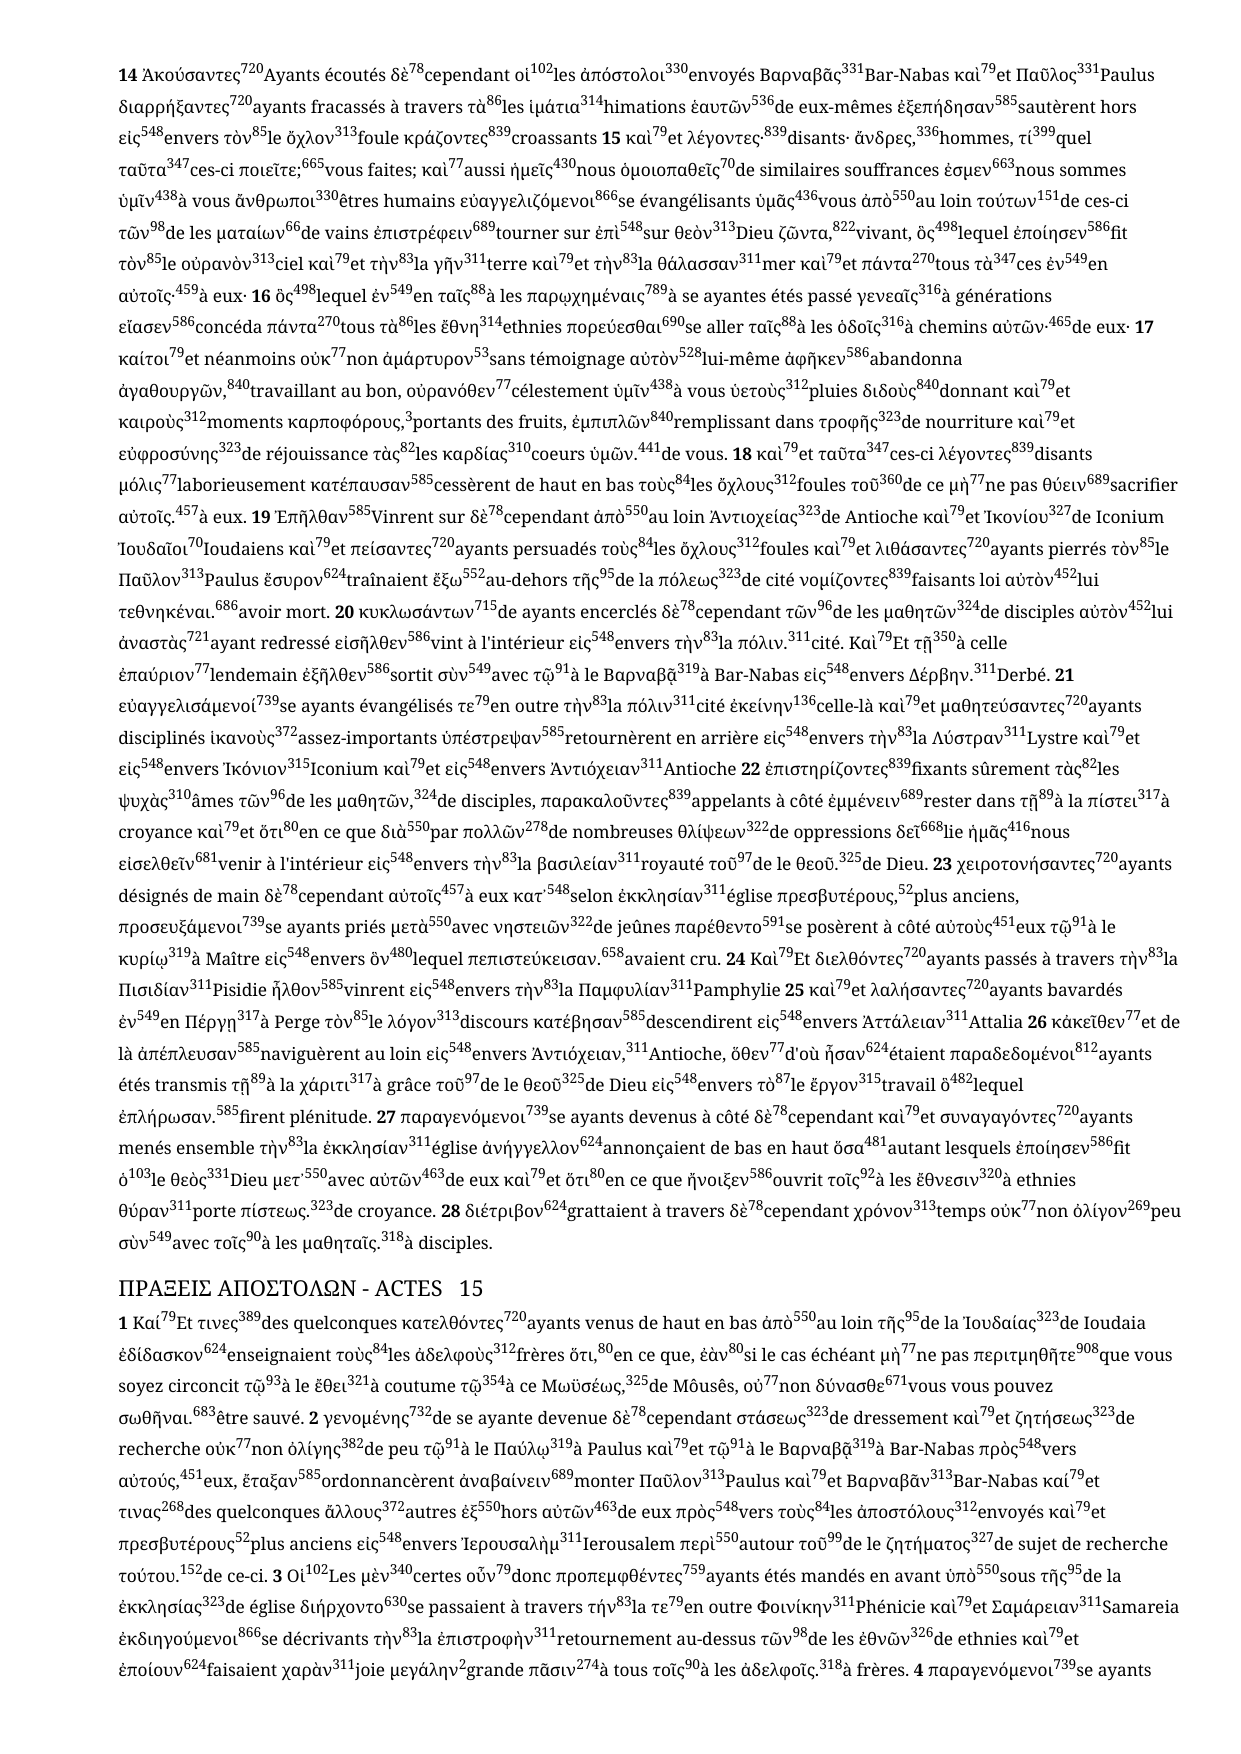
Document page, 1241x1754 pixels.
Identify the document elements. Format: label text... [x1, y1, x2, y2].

text ΠΡΑΞΕΙΣ ΑΠΟΣΤΟΛΩΝ - ACTES 15 [118, 1273, 1181, 1303]
text 1 Ἐγένετο592Se devint δὲ78cependant ἐν549en Ἰκονίῳ321à Iconium κατὰ548selon τὸ87le αὐτὸ348même εἰσελθεῖν681venir à l'intérieur αὐτοὺς451eux εἰς548envers τὴν83la συναγωγὴν311synagogue τῶν96de les Ἰουδαίων64de Ioudaiens καὶ79et λαλῆσαι681bavarder οὕτως77ainsi ὥστε80de sorte que πιστεῦσαι681croire Ἰουδαίων64de Ioudaiens τε79en outre καὶ79et Ἑλλήνων324de Hellèns πολὺ271nombreux πλῆθος.315multitude. 2 οἱ102les δὲ78cependant ἀπειθήσαντες720ayants désobéis Ἰουδαῖοι70Ioudaiens ἐπήγειραν585éveillèrent au dessus καὶ79et ἐκάκωσαν585firent du mal τὰς82les ψυχὰς310âmes τῶν98de les ἐθνῶν326de ethnies κατὰ550contre τῶν96de les ἀδελφῶν.324de frères. 3 ἱκανὸν53assez-important μὲν79certes οὖν79donc χρόνον313temps διέτριψαν585grattèrent à travers παρρησιαζόμενοι866se oralisants franchement ἐπὶ549sur τῷ91à le κυρίῳ319à Maître τῷ352à celui μαρτυροῦντι828à témoignant [ἐπὶ]550[sur] τῷ91à le λόγῳ319à discours τῆς95de la χάριτος323de grâce αὐτοῦ,464de lui, διδόντι828à donnant σημεῖα314signes καὶ79et τέρατα314prodiges γίνεσθαι690se devenir διὰ550par τῶν94de les χειρῶν322de mains αὐτῶν.463de eux. 4 ἐσχίσθη600fut scindé δὲ78cependant τὸ105le πλῆθος333multitude τῆς95de la πόλεως,323de cité, καὶ79et οἱ468ceux μὲν79certes ἦσαν624étaient σὺν549avec τοῖς90à les Ἰουδαίοις,58à Ioudaiens, οἱ468ceux δὲ78cependant σὺν549avec τοῖς90à les ἀποστόλοις.318à envoyés. 5 ὡς80comme δὲ78cependant ἐγένετο592se devint ὁρμὴ329impulsion τῶν98de les ἐθνῶν326de ethnies τε79en outre καὶ79et Ἰουδαίων64de Ioudaiens σὺν549avec τοῖς90à les ἄρχουσιν318à chefs αὐτῶν463de eux ὑβρίσαι681brutaliser καὶ79et λιθοβολῆσαι681jeter des pierres αὐτούς,451eux, 6 συνιδόντες720ayants vus avec κατέφυγον585fuirent de haut en bas εἰς548envers τὰς82les πόλεις310cités τῆς95de la Λυκαονίας323de Lycaonie Λύστραν311Lystre καὶ79et Δέρβην311Derbé καὶ79et τὴν83la περίχωρον,51région alentour, 7 κἀκεῖ77et là εὐαγγελιζόμενοι866se évangélisants ἦσαν.624étaient. 8 Καί79Et τις287un quelconque ἀνὴρ331homme ἀδύνατος47impuissant ἐν549en Λύστροις320à Lystre τοῖς90à les ποσὶν318à pieds ἐκάθητο,631se était assis, χωλὸς47boiteux ἐκ550hors κοιλίας323de cavité ventrale μητρὸς323de mère αὐτοῦ464de lui ὃς498lequel οὐδέποτε77pas cependant à un moment περιεπάτησεν.586piétina autour. 9 οὗτος364celui-ci ἤκουσεν586écouta τοῦ97de le Παύλου325de Paulus λαλοῦντος·834de bavardant· ὃς498lequel ἀτενίσας721ayant regardé fixement αὐτῷ458à lui καὶ79et ἰδὼν721ayant vu ὅτι80en ce que ἔχει668a πίστιν311croyance τοῦ360de ce σωθῆναι,683être sauvé, 10 εἶπεν586dit μεγάλῃ273à grande φωνῇ·317à voix· ἀνάστηθι554redresse ἐπὶ548sur τοὺς84les πόδας312pieds σου442de toi ὀρθός.71droit. καὶ79et ἥλατο592se bondit καὶ79et περιεπάτει.625piétinait autour. 11 οἵ102les τε79en outre ὄχλοι330foules ἰδόντες720ayants vus ὃ482lequel ἐποίησεν586fit Παῦλος331Paulus ἐπῆραν585surélevèrent τὴν83la φωνὴν311voix αὐτῶν463de eux Λυκαονιστὶ77Lycaonien λέγοντες·839disants· οἱ102les θεοὶ330dieux ὁμοιωθέντες759ayants étés rendus semblable ἀνθρώποις318à êtres humains κατέβησαν585descendirent πρὸς548vers ἡμᾶς,416nous, 12 ἐκάλουν624appelaient τε79en outre τὸν85le Βαρναβᾶν313Bar-Nabas Δία,313Zeus, τὸν85le δὲ78cependant Παῦλον313Paulus Ἑρμῆν,313Hermès, ἐπειδὴ80parce que donc αὐτὸς469lui ἦν625était ὁ364celui ἡγούμενος867se gouvernant τοῦ97de le λόγου.325de discours. 13 ὅ103le τε79en outre ἱερεὺς331sacrificateur τοῦ97de le Διὸς325de Zeus τοῦ358de celui ὄντος834de étant πρὸ550d'avant τῆς95de la πόλεως323de cité ταύρους312taureaux καὶ79et στέμματα314guirlandes ἐπὶ548sur τοὺς84les πυλῶνας312portails ἐνέγκας721ayant porté σὺν549avec τοῖς90à les ὄχλοις318à foules ἤθελεν625voulait θύειν.689sacrifier. 14 Ἀκούσαντες720Ayants écoutés δὲ78cependant οἱ102les ἀπόστολοι330envoyés Βαρναβᾶς331Bar-Nabas καὶ79et Παῦλος331Paulus διαρρήξαντες720ayants fracassés à travers τὰ86les ἱμάτια314himations ἑαυτῶν536de eux-mêmes ἐξεπήδησαν585sautèrent hors εἰς548envers τὸν85le ὄχλον313foule κράζοντες839croassants 15 καὶ79et λέγοντες·839disants· ἄνδρες,336hommes, τί399quel ταῦτα347ces-ci ποιεῖτε;665vous faites; καὶ77aussi ἡμεῖς430nous ὁμοιοπαθεῖς70de similaires souffrances ἐσμεν663nous sommes ὑμῖν438à vous ἄνθρωποι330êtres humains εὐαγγελιζόμενοι866se évangélisants ὑμᾶς436vous ἀπὸ550au loin τούτων151de ces-ci τῶν98de les ματαίων66de vains ἐπιστρέφειν689tourner sur ἐπὶ548sur θεὸν313Dieu ζῶντα,822vivant, ὃς498lequel ἐποίησεν586fit τὸν85le οὐρανὸν313ciel καὶ79et τὴν83la γῆν311terre καὶ79et τὴν83la θάλασσαν311mer καὶ79et πάντα270tous τὰ347ces ἐν549en αὐτοῖς·459à eux· 16 ὃς498lequel ἐν549en ταῖς88à les παρῳχημέναις789à se ayantes étés passé γενεαῖς316à générations εἴασεν586concéda πάντα270tous τὰ86les ἔθνη314ethnies πορεύεσθαι690se aller ταῖς88à les ὁδοῖς316à chemins αὐτῶν·465de eux· 17 καίτοι79et néanmoins οὐκ77non ἀμάρτυρον53sans témoignage αὐτὸν528lui-même ἀφῆκεν586abandonna ἀγαθουργῶν,840travaillant au bon, οὐρανόθεν77célestement ὑμῖν438à vous ὑετοὺς312pluies διδοὺς840donnant καὶ79et καιροὺς312moments καρποφόρους,3portants des fruits, ἐμπιπλῶν840remplissant dans τροφῆς323de nourriture καὶ79et εὐφροσύνης323de réjouissance τὰς82les καρδίας310coeurs ὑμῶν.441de vous. 18 καὶ79et ταῦτα347ces-ci λέγοντες839disants μόλις77laborieusement κατέπαυσαν585cessèrent de haut en bas τοὺς84les ὄχλους312foules τοῦ360de ce μὴ77ne pas θύειν689sacrifier αὐτοῖς.457à eux. 19 Ἐπῆλθαν585Vinrent sur δὲ78cependant ἀπὸ550au loin Ἀντιοχείας323de Antioche καὶ79et Ἰκονίου327de Iconium Ἰουδαῖοι70Ioudaiens καὶ79et πείσαντες720ayants persuadés τοὺς84les ὄχλους312foules καὶ79et λιθάσαντες720ayants pierrés τὸν85le Παῦλον313Paulus ἔσυρον624traînaient ἔξω552au-dehors τῆς95de la πόλεως323de cité νομίζοντες839faisants loi αὐτὸν452lui τεθνηκέναι.686avoir mort. 20 κυκλωσάντων715de ayants encerclés δὲ78cependant τῶν96de les μαθητῶν324de disciples αὐτὸν452lui ἀναστὰς721ayant redressé εἰσῆλθεν586vint à l'intérieur εἰς548envers τὴν83la πόλιν.311cité. Καὶ79Et τῇ350à celle ἐπαύριον77lendemain ἐξῆλθεν586sortit σὺν549avec τῷ91à le Βαρναβᾷ319à Bar-Nabas εἰς548envers Δέρβην.311Derbé. 21 εὐαγγελισάμενοί739se ayants évangélisés τε79en outre τὴν83la πόλιν311cité ἐκείνην136celle-là καὶ79et μαθητεύσαντες720ayants disciplinés ἱκανοὺς372assez-importants ὑπέστρεψαν585retournèrent en arrière εἰς548envers τὴν83la Λύστραν311Lystre καὶ79et εἰς548envers Ἰκόνιον315Iconium καὶ79et εἰς548envers Ἀντιόχειαν311Antioche 22 ἐπιστηρίζοντες839fixants sûrement τὰς82les ψυχὰς310âmes τῶν96de les μαθητῶν,324de disciples, παρακαλοῦντες839appelants à côté ἐμμένειν689rester dans τῇ89à la πίστει317à croyance καὶ79et ὅτι80en ce que διὰ550par πολλῶν278de nombreuses θλίψεων322de oppressions δεῖ668lie ἡμᾶς416nous εἰσελθεῖν681venir à l'intérieur εἰς548envers τὴν83la βασιλείαν311royauté τοῦ97de le θεοῦ.325de Dieu. 23 χειροτονήσαντες720ayants désignés de main δὲ78cependant αὐτοῖς457à eux κατ᾽548selon ἐκκλησίαν311église πρεσβυτέρους,52plus anciens, προσευξάμενοι739se ayants priés μετὰ550avec νηστειῶν322de jeûnes παρέθεντο591se posèrent à côté αὐτοὺς451eux τῷ91à le κυρίῳ319à Maître εἰς548envers ὃν480lequel πεπιστεύκεισαν.658avaient cru. 24 Καὶ79Et διελθόντες720ayants passés à travers τὴν83la Πισιδίαν311Pisidie ἦλθον585vinrent εἰς548envers τὴν83la Παμφυλίαν311Pamphylie 25 καὶ79et λαλήσαντες720ayants bavardés ἐν549en Πέργῃ317à Perge τὸν85le λόγον313discours κατέβησαν585descendirent εἰς548envers Ἀττάλειαν311Attalia 26 κἀκεῖθεν77et de là ἀπέπλευσαν585naviguèrent au loin εἰς548envers Ἀντιόχειαν,311Antioche, ὅθεν77d'où ἦσαν624étaient παραδεδομένοι812ayants étés transmis τῇ89à la χάριτι317à grâce τοῦ97de le θεοῦ325de Dieu εἰς548envers τὸ87le ἔργον315travail ὃ482lequel ἐπλήρωσαν.585firent plénitude. 27 παραγενόμενοι739se ayants devenus à côté δὲ78cependant καὶ79et συναγαγόντες720ayants menés ensemble τὴν83la ἐκκλησίαν311église ἀνήγγελλον624annonçaient de bas en haut ὅσα481autant lesquels ἐποίησεν586fit ὁ103le θεὸς331Dieu μετ᾽550avec αὐτῶν463de eux καὶ79et ὅτι80en ce que ἤνοιξεν586ouvrit τοῖς92à les ἔθνεσιν320à ethnies θύραν311porte πίστεως.323de croyance. 28 διέτριβον624grattaient à travers δὲ78cependant χρόνον313temps οὐκ77non ὀλίγον269peu σὺν549avec τοῖς90à les μαθηταῖς.318à disciples. [118, 59, 1181, 1254]
text 1 Καί79Et τινες389des quelconques κατελθόντες720ayants venus de haut en bas ἀπὸ550au loin τῆς95de la Ἰουδαίας323de Ioudaia ἐδίδασκον624enseignaient τοὺς84les ἀδελφοὺς312frères ὅτι,80en ce que, ἐὰν80si le cas échéant μὴ77ne pas περιτμηθῆτε908que vous soyez circoncit τῷ93à le ἔθει321à coutume τῷ354à ce Μωϋσέως,325de Môusês, οὐ77non δύνασθε671vous vous pouvez σωθῆναι.683être sauvé. 2 γενομένης732de se ayante devenue δὲ78cependant στάσεως323de dressement καὶ79et ζητήσεως323de recherche οὐκ77non ὀλίγης382de peu τῷ91à le Παύλῳ319à Paulus καὶ79et τῷ91à le Βαρναβᾷ319à Bar-Nabas πρὸς548vers αὐτούς,451eux, ἔταξαν585ordonnancèrent ἀναβαίνειν689monter Παῦλον313Paulus καὶ79et Βαρναβᾶν313Bar-Nabas καί79et τινας268des quelconques ἄλλους372autres ἐξ550hors αὐτῶν463de eux πρὸς548vers τοὺς84les ἀποστόλους312envoyés καὶ79et πρεσβυτέρους52plus anciens εἰς548envers Ἰερουσαλὴμ311Ierousalem περὶ550autour τοῦ99de le ζητήματος327de sujet de recherche τούτου.152de ce-ci. 3 Οἱ102Les μὲν340certes οὖν79donc προπεμφθέντες759ayants étés mandés en avant ὑπὸ550sous τῆς95de la ἐκκλησίας323de église διήρχοντο630se passaient à travers τήν83la τε79en outre Φοινίκην311Phénicie καὶ79et Σαμάρειαν311Samareia ἐκδιηγούμενοι866se décrivants τὴν83la ἐπιστροφὴν311retournement au-dessus τῶν98de les ἐθνῶν326de ethnies καὶ79et ἐποίουν624faisaient χαρὰν311joie μεγάλην2grande πᾶσιν274à tous τοῖς90à les ἀδελφοῖς.318à frères. 4 παραγενόμενοι739se ayants devenus à côté δὲ78cependant εἰς548envers Ἱεροσόλυμα314Ierosolymas παρεδέχθησαν599furent accepté à côté ἀπὸ550au loin τῆς95de la ἐκκλησίας323de église καὶ79et τῶν96de les ἀποστόλων324de envoyés καὶ79et τῶν96de les πρεσβυτέρων,64de plus anciens, ἀνήγγειλάν585annoncèrent de bas en haut τε79en outre ὅσα481autant lesquels ὁ103le θεὸς331Dieu ἐποίησεν586fit μετ᾽550avec αὐτῶν.463de eux. 5 Ἐξανέστησαν585Redressèrent au-dehors δέ78cependant τινες389des quelconques τῶν357de ceux ἀπὸ550au loin τῆς95de la αἱρέσεως323de hérésie τῶν96de les Φαρισαίων324de Pharisiens πεπιστευκότες782ayants crus λέγοντες839disants ὅτι80en ce que δεῖ668lie περιτέμνειν689circoncire αὐτοὺς451eux παραγγέλλειν689annoncer à côté τε79en outre τηρεῖν689garder τὸν85le νόμον313loi Μωϋσέως.325de Môusês. 6 Συνήχθησάν599Furent mené ensemble δὲ78cependant οἱ102les ἀπόστολοι330envoyés καὶ79et οἱ102les πρεσβύτεροι70plus anciens ἰδεῖν681voir περὶ550autour τοῦ97de le λόγου325de discours τούτου.150de celui-ci. 7 Πολλῆς279de Nombreuse δὲ78cependant ζητήσεως323de recherche γενομένης732de se ayante devenue ἀναστὰς721ayant redressé Πέτρος331Pierre εἶπεν586dit πρὸς548vers αὐτούς·451eux· ἄνδρες336hommes ἀδελφοί,336frères, ὑμεῖς447vous ἐπίστασθε671vous vous établissez sûrement ὅτι80en ce que ἀφ᾽550au loin ἡμερῶν322de journées ἀρχαίων13de originaires ἐν549en ὑμῖν438à vous ἐξελέξατο592se élut ὁ103le θεὸς331Dieu διὰ550par τοῦ99de le στόματός327de bouche μου424de moi ἀκοῦσαι681écouter τὰ86les ἔθνη314ethnies τὸν85le λόγον313discours τοῦ99de le εὐαγγελίου327de évangile καὶ79et πιστεῦσαι.681croire. 8 καὶ79et ὁ103le καρδιογνώστης331connaisseur de coeur θεὸς331Dieu ἐμαρτύρησεν586témoigna αὐτοῖς459à eux δοὺς721ayant donné τὸ87le πνεῦμα315souffle τὸ87le ἅγιον6saint καθὼς77de haut en bas comme καὶ77aussi ἡμῖν419à nous 9 καὶ79et οὐδὲν375aucun διέκρινεν586jugea à travers μεταξὺ552entre ἡμῶν423de nous τε79en outre καὶ79et αὐτῶν465de eux τῇ89à la πίστει317à croyance καθαρίσας721ayant purifié τὰς82les καρδίας310coeurs αὐτῶν.465de eux. 10 νῦν77maintenant οὖν79donc τί399quel πειράζετε665vous mettez en tentation τὸν85le θεὸν313Dieu ἐπιθεῖναι681surposer ζυγὸν313joug-balance ἐπὶ548sur τὸν85le τράχηλον313cou τῶν96de les μαθητῶν324de disciples ὃν480lequel οὔτε79ni οἱ102les πατέρες330pères ἡμῶν423de nous οὔτε79ni ἡμεῖς430nous ἰσχύσαμεν581nous eûmes la ténacité βαστάσαι;681mettre en charge; 11 ἀλλὰ79mais διὰ550par τῆς95de la χάριτος323de grâce τοῦ97de le κυρίου325de Maître Ἰησοῦ325de Iésous πιστεύομεν663nous croyons σωθῆναι683être sauvé καθ᾽548selon ὃν295lequel τρόπον313manière κἀκεῖνοι.363et ceux-là. 12 Ἐσίγησεν586Garda le silence δὲ78cependant πᾶν289tout τὸ105le πλῆθος333multitude καὶ79et ἤκουον624écoutaient Βαρναβᾶ325de Bar-Nabas καὶ79et Παύλου325de Paulus ἐξηγουμένων860de se racontants ὅσα481autant lesquels ἐποίησεν586fit ὁ103le θεὸς331Dieu σημεῖα314signes καὶ79et τέρατα314prodiges ἐν549en τοῖς92à les ἔθνεσιν320à ethnies δι᾽550par αὐτῶν.463de eux. 13 Μετὰ548Après δὲ78cependant τὸ348ce σιγῆσαι681garder le silence αὐτοὺς451eux ἀπεκρίθη600fut répondu Ἰάκωβος331Iakobos λέγων·840disant· ἄνδρες336hommes ἀδελφοί,336frères, ἀκούσατέ553écoutez μου.424de moi. 14 Συμεὼν331Syméon ἐξηγήσατο592se raconta καθὼς77de haut en bas comme πρῶτον77premièrement ὁ103le θεὸς331Dieu ἐπεσκέψατο592se rendit supervision λαβεῖν681prendre ἐξ550hors ἐθνῶν326de ethnies λαὸν313peuple τῷ93à le ὀνόματι321à nom αὐτοῦ.464de lui. 15 καὶ79et τούτῳ354à ce-ci συμφωνοῦσιν667voixent ensemble οἱ102les λόγοι330discours τῶν96de les προφητῶν324de prophètes καθὼς77de haut en bas comme γέγραπται·654a été graphé· 16 μετὰ548après ταῦτα347ces-ci ἀναστρέψω602je tournerai de bas en haut καὶ79et ἀνοικοδομήσω602je réédifierai en maison τὴν83la σκηνὴν311tente Δαυὶδ325de Dauid τὴν478celle πεπτωκυῖαν768ayante tombée καὶ79et τὰ347ces κατεστραμμένα797ayants étés catastrophés αὐτῆς462de elle ἀνοικοδομήσω602je réédifierai en maison καὶ79et ἀνορθώσω602je redresserai droit αὐτήν,450elle, 17 ὅπως80de telle manière que ἂν340le cas échéant ἐκζητήσωσιν898que recherchent οἱ102les κατάλοιποι70bas-restants τῶν96de les ἀνθρώπων324de êtres humains τὸν85le κύριον313Maître καὶ77aussi πάντα288tous τὰ104les ἔθνη332ethnies ἐφ᾽548sur οὓς479lesquels ἐπικέκληται654a été surnommé τὸ105le ὄνομά333nom μου424de moi ἐπ᾽548sur αὐτούς,451eux, λέγει668dit κύριος331Maître ποιῶν840faisant ταῦτα347ces-ci 18 γνωστὰ33connus ἀπ᾽550au loin αἰῶνος.325de ère. 19 διὸ79c'est pourquoi ἐγὼ431moi κρίνω664je juge μὴ79ne pas παρενοχλεῖν689tumultuer au-dedans à côté τοῖς351à ceux ἀπὸ550au loin τῶν98de les ἐθνῶν326de ethnies ἐπιστρέφουσιν827à tournants sur ἐπὶ548sur τὸν85le θεόν,313Dieu, 20 ἀλλ᾽79mais ἐπιστεῖλαι681suréquiper αὐτοῖς457à eux τοῦ360de ce ἀπέχεσθαι690se tenir au loin τῶν98de les ἀλισγημάτων326de souillures τῶν98de les εἰδώλων326de idoles καὶ79et τῆς95de la πορνείας323de pornation καὶ79et τοῦ99de le πνικτοῦ67de étouffé καὶ79et τοῦ99de le αἵματος.327de sang. 21 Μωϋσῆς331Môusês γὰρ79car ἐκ550hors γενεῶν322de générations ἀρχαίων13de originaires κατὰ548selon πόλιν311cité τοὺς345ceux κηρύσσοντας821annonçants αὐτὸν452lui ἔχει668a ἐν549en ταῖς88à les συναγωγαῖς316à synagogues κατὰ548selon πᾶν271tout σάββατον315sabbat ἀναγινωσκόμενος.891étant pris connaissance. 22 Τότε77Alors ἔδοξεν586estima τοῖς90à les ἀποστόλοις318à envoyés καὶ79et τοῖς90à les πρεσβυτέροις58à plus anciens σὺν549avec ὅλῃ273à toute entière τῇ89à la ἐκκλησίᾳ317à église ἐκλεξαμένους725se ayants élus ἄνδρας312hommes ἐξ550hors αὐτῶν463de eux πέμψαι681mander εἰς548envers Ἀντιόχειαν311Antioche σὺν549avec τῷ91à le Παύλῳ319à Paulus καὶ79et Βαρναβᾷ,319à Bar-Nabas, Ἰούδαν313Iouda τὸν346celui καλούμενον875étant appelé Βαρσαββᾶν313Bar-Sabbas καὶ79et Σιλᾶν,313Silas, ἄνδρας312hommes ἡγουμένους848se gouvernants ἐν549en τοῖς90à les ἀδελφοῖς,318à frères, 23 γράψαντες720ayants graphés διὰ550par χειρὸς323de main αὐτῶν·463de eux· Οἱ102Les ἀπόστολοι330envoyés καὶ79et οἱ102les πρεσβύτεροι70plus anciens ἀδελφοὶ330frères τοῖς351à ceux κατὰ548selon τὴν83la Ἀντιόχειαν311Antioche καὶ79et Συρίαν311Syrie καὶ79et Κιλικίαν311Cilicie ἀδελφοῖς318à frères τοῖς351à ceux ἐξ550hors ἐθνῶν326de ethnies χαίρειν.309être de joie. 24 Ἐπειδὴ80Parce que donc ἠκούσαμεν581nous écoutâmes ὅτι80en ce que τινὲς389des quelconques ἐξ550hors ἡμῶν423de nous [ἐξελθόντες]720[ayants sortis] ἐτάραξαν585troublèrent ὑμᾶς436vous λόγοις318à discours ἀνασκευάζοντες839équipants de bas en haut τὰς82les ψυχὰς310âmes ὑμῶν441de vous οἷς485à lesquels οὐ77non διεστειλάμεθα,587nous nous équipâmes en séparant, 25 ἔδοξεν586estima ἡμῖν419à nous γενομένοις729à se ayants devenus ὁμοθυμαδὸν77en même fureur ἐκλεξαμένοις729à se ayants élus ἄνδρας312hommes πέμψαι681mander πρὸς548vers ὑμᾶς436vous σὺν549avec τοῖς90à les ἀγαπητοῖς58à aimés ἡμῶν423de nous Βαρναβᾷ319à Bar-Nabas καὶ79et Παύλῳ,319à Paulus, 26 ἀνθρώποις318à êtres humains παραδεδωκόσιν773à ayants transmis τὰς82les ψυχὰς310âmes αὐτῶν463de eux ὑπὲρ550au-dessus τοῦ99de le ὀνόματος327de nom τοῦ97de le κυρίου325de Maître ἡμῶν423de nous Ἰησοῦ325de Iésous Χριστοῦ.325de Christ. 27 ἀπεστάλκαμεν637nous avons envoyé οὖν79donc Ἰούδαν313Iouda καὶ79et Σιλᾶν313Silas καὶ79et αὐτοὺς451eux διὰ550par λόγου325de discours ἀπαγγέλλοντας821rapportants annonce τὰ86les αὐτά.347mêmes. 28 ἔδοξεν586estima γὰρ79car τῷ93à le πνεύματι321à souffle τῷ93à le ἁγίῳ12à saint καὶ79et ἡμῖν419à nous μηδὲν271ne pas un πλέον55plus nombreusement ἐπιτίθεσθαι692être surposé ὑμῖν438à vous βάρος315poids πλὴν552toutefois τούτων359de ces-ci τῶν359de ces ἐπάναγκες,77sur la nécessité, 29 ἀπέχεσθαι690se tenir au loin εἰδωλοθύτων66de idolothytes καὶ79et αἵματος327de sang καὶ79et πνικτῶν66de étouffés καὶ79et πορνείας,323de pornation, ἐξ550hors ὧν493de lesquels διατηροῦντες839gardants au travers ἑαυτοὺς515vous-mêmes εὖ77bien πράξετε.603vous pratiquerez. Ἔρρωσθε.567Ayez été renforcés. 30 Οἱ468Ceux μὲν340certes οὖν79donc ἀπολυθέντες759ayants étés déliés au loin κατῆλθον585vinrent de haut en bas εἰς548envers Ἀντιόχειαν,311Antioche, καὶ79et συναγαγόντες720ayants menés ensemble τὸ87le πλῆθος315multitude ἐπέδωκαν585donnèrent de surcroît τὴν83la ἐπιστολήν.311épître. 31 ἀναγνόντες720ayants pris connaissance δὲ78cependant ἐχάρησαν599furent été de joie ἐπὶ549sur τῇ89à la παρακλήσει.317à appel à côté. 32 Ἰούδας331Iouda τε79en outre καὶ79et Σιλᾶς331Silas καὶ77aussi αὐτοὶ541eux-mêmes προφῆται330prophètes ὄντες839étants διὰ550par λόγου325de discours πολλοῦ281de nombreux παρεκάλεσαν585appelèrent à côté τοὺς84les ἀδελφοὺς312frères καὶ79et ἐπεστήριξαν,585fixèrent sûrement, 33 ποιήσαντες720ayants faits δὲ78cependant χρόνον313temps ἀπελύθησαν599furent délié au loin μετ᾽550avec εἰρήνης323de paix ἀπὸ550au loin τῶν96de les ἀδελφῶν324de frères πρὸς548vers τοὺς345ceux ἀποστείλαντας706ayants envoyés αὐτούς.451eux. 34 35 Παῦλος331Paulus δὲ78cependant καὶ79et Βαρναβᾶς331Bar-Nabas διέτριβον624grattaient à travers ἐν549en Ἀντιοχείᾳ317à Antioche διδάσκοντες839enseignants καὶ79et εὐαγγελιζόμενοι866se évangélisants μετὰ550avec καὶ77aussi ἑτέρων383de autres-différents πολλῶν280de nombreux τὸν85le λόγον313discours τοῦ97de le κυρίου.325de Maître. 36 Μετὰ548Après δέ78cependant τινας266des quelconques ἡμέρας310journées εἶπεν586dit πρὸς548vers Βαρναβᾶν313Bar-Nabas Παῦλος·331Paulus· ἐπιστρέψαντες720ayants tournés sur δὴ340évidemment ἐπισκεψώμεθα900que nous nous rendions supervision τοὺς84les ἀδελφοὺς312frères κατὰ548selon πόλιν311cité πᾶσαν267toute ἐν549en αἷς483à lesquelles κατηγγείλαμεν581nous annonçâmes de haut en bas τὸν85le λόγον313discours τοῦ97de le κυρίου325de Maître πῶς77comment? ἔχουσιν.667ont. 37 Βαρναβᾶς331Bar-Nabas δὲ78cependant ἐβούλετο631se avait dessein συμπαραλαβεῖν681prendre à côté avec καὶ77aussi τὸν85le Ἰωάννην313Ioannes τὸν346celui καλούμενον875étant appelé Μᾶρκον·313Markos· 38 Παῦλος331Paulus δὲ78cependant ἠξίου,625jugeait digne, τὸν346celui ἀποστάντα707ayant dressé au loin ἀπ᾽550au loin αὐτῶν463de eux ἀπὸ550au loin Παμφυλίας323de Pamphylie καὶ79et μὴ77ne pas συνελθόντα707ayant venu ensemble αὐτοῖς457à eux εἰς548envers τὸ87le ἔργον315travail μὴ77ne pas συμπαραλαμβάνειν689prendre à côté avec τοῦτον.346celui-ci. 39 ἐγένετο592se devint δὲ78cependant παροξυσμὸς331provocation aigu à côté ὥστε80de sorte que ἀποχωρισθῆναι683être séparé loin αὐτοὺς451eux ἀπ᾽550au loin ἀλλήλων,504de les uns les autres, τόν85le τε79en outre Βαρναβᾶν313Bar-Nabas παραλαβόντα707ayant pris à côté τὸν85le Μᾶρκον313Markos ἐκπλεῦσαι681naviguer dehors εἰς548envers Κύπρον,311Chypre, 40 Παῦλος331Paulus δὲ78cependant ἐπιλεξάμενος740se ayant dit sur Σιλᾶν313Silas ἐξῆλθεν586sortit παραδοθεὶς760ayant été transmis τῇ89à la χάριτι317à grâce τοῦ97de le κυρίου325de Maître ὑπὸ550sous τῶν96de les ἀδελφῶν.324de frères. 41 διήρχετο631se passait à travers δὲ78cependant τὴν83la Συρίαν311Syrie καὶ79et [τὴν]83[la] Κιλικίαν311Cilicie ἐπιστηρίζων840fixant sûrement τὰς82les ἐκκλησίας.310églises. [118, 1307, 1181, 1682]
